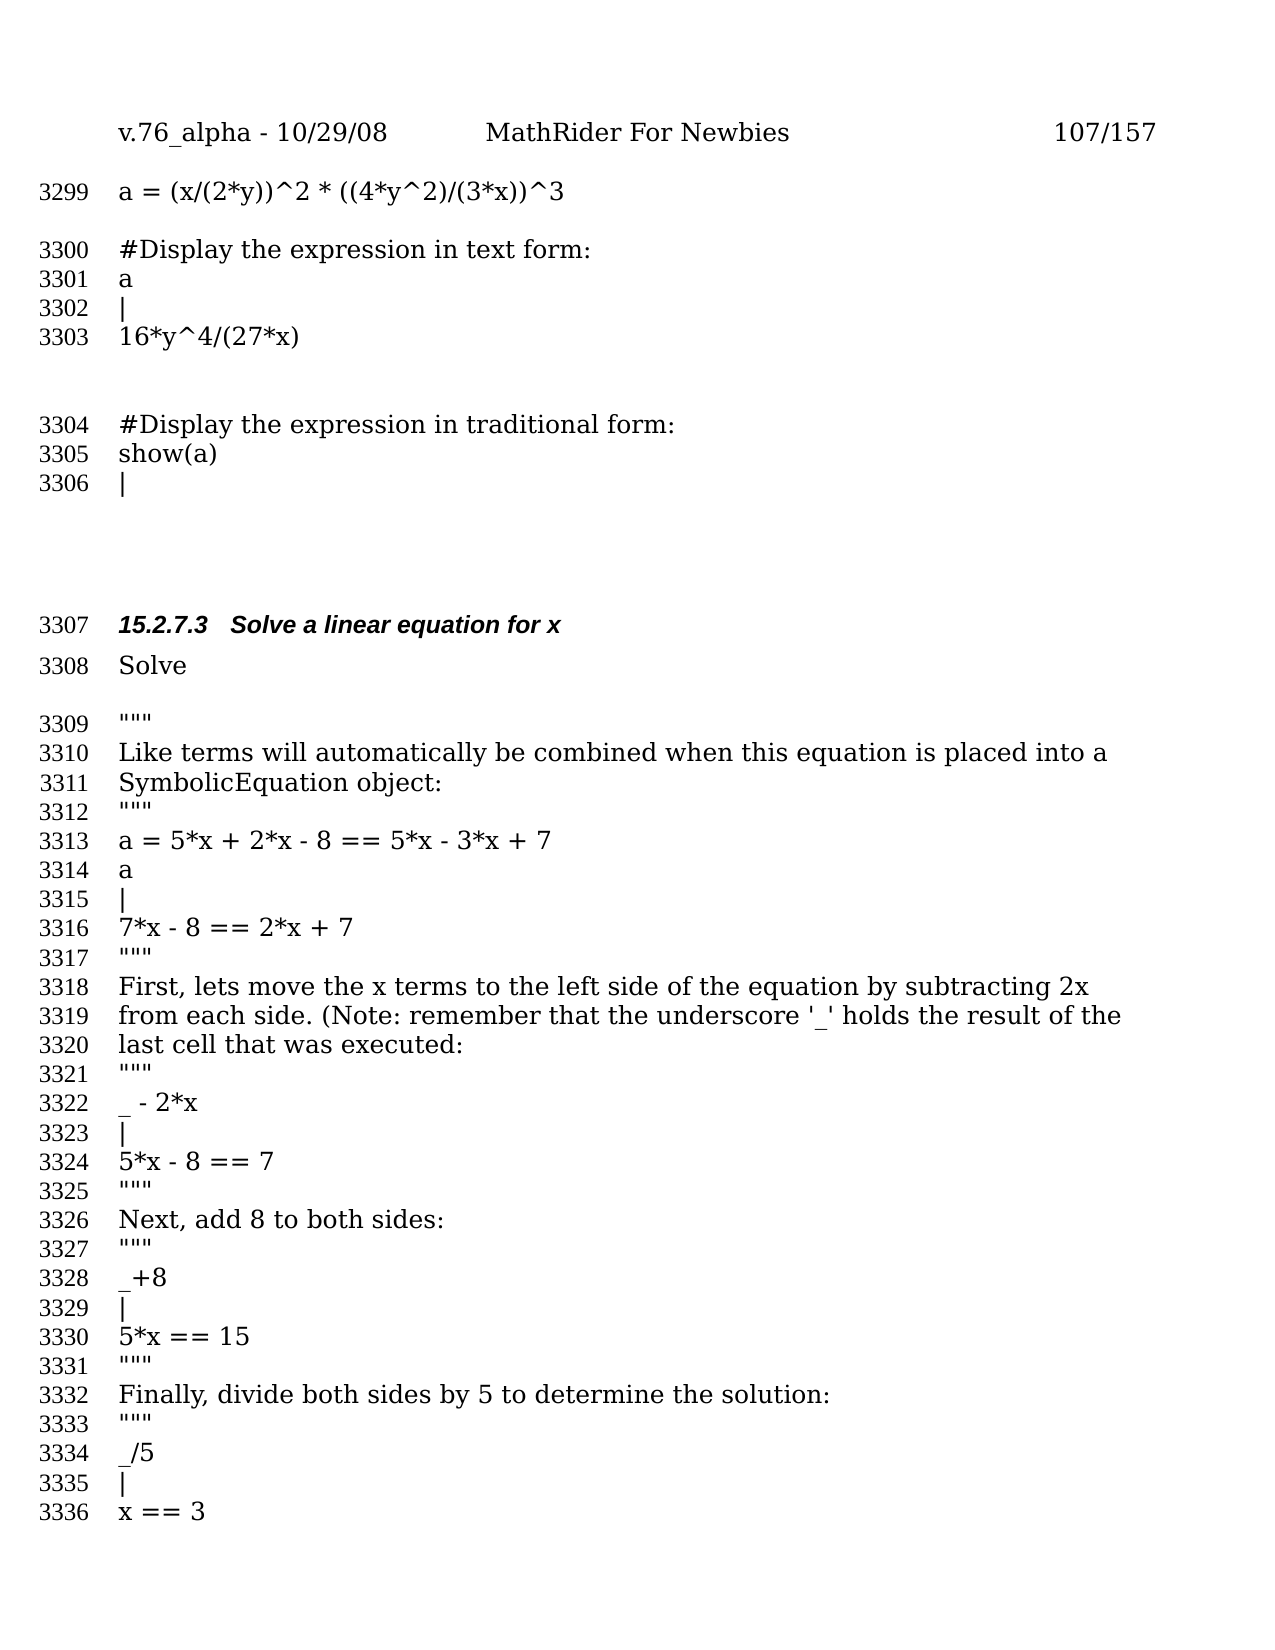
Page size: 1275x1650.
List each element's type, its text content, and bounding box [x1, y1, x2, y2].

text | [118, 468, 1157, 498]
text | [118, 1468, 1157, 1497]
text 5*x - 8 == 7 [118, 1147, 1157, 1176]
text 5*x == 15 [118, 1322, 1157, 1351]
text #Display the expression in text form: [118, 235, 1157, 264]
text a [118, 855, 1157, 884]
text """ [118, 943, 1157, 972]
text a = 5*x + 2*x - 8 == 5*x - 3*x + 7 [118, 826, 1157, 855]
text _ - 2*x [118, 1089, 1157, 1118]
text """ [118, 1059, 1157, 1089]
text a = (x/(2*y))^2 * ((4*y^2)/(3*x))^3 [118, 177, 1157, 206]
text 16*y^4/(27*x) [118, 323, 1157, 352]
subtitle Solve a linear equation for x [118, 610, 1157, 639]
text Like terms will automatically be combined when this equation is placed into a SymbolicEquation object: [118, 739, 1157, 797]
text Finally, divide both sides by 5 to determine the solution: [118, 1380, 1157, 1409]
text """ [118, 1409, 1157, 1439]
text """ [118, 1351, 1157, 1380]
text | [118, 884, 1157, 914]
text 7*x - 8 == 2*x + 7 [118, 914, 1157, 943]
text a [118, 264, 1157, 293]
text """ [118, 1176, 1157, 1205]
text _+8 [118, 1264, 1157, 1293]
text Next, add 8 to both sides: [118, 1205, 1157, 1234]
text First, lets move the x terms to the left side of the equation by subtracting 2x from each side. (Note: remember that the underscore '_' holds the result of the last cell that was executed: [118, 972, 1157, 1059]
text | [118, 1118, 1157, 1147]
text #Display the expression in traditional form: [118, 410, 1157, 439]
text """ [118, 797, 1157, 826]
text _/5 [118, 1439, 1157, 1468]
text """ [118, 1234, 1157, 1264]
text """ [118, 709, 1157, 739]
text | [118, 1293, 1157, 1322]
text x == 3 [118, 1497, 1157, 1526]
text show(a) [118, 439, 1157, 468]
text | [118, 293, 1157, 323]
text Solve [118, 651, 1157, 680]
